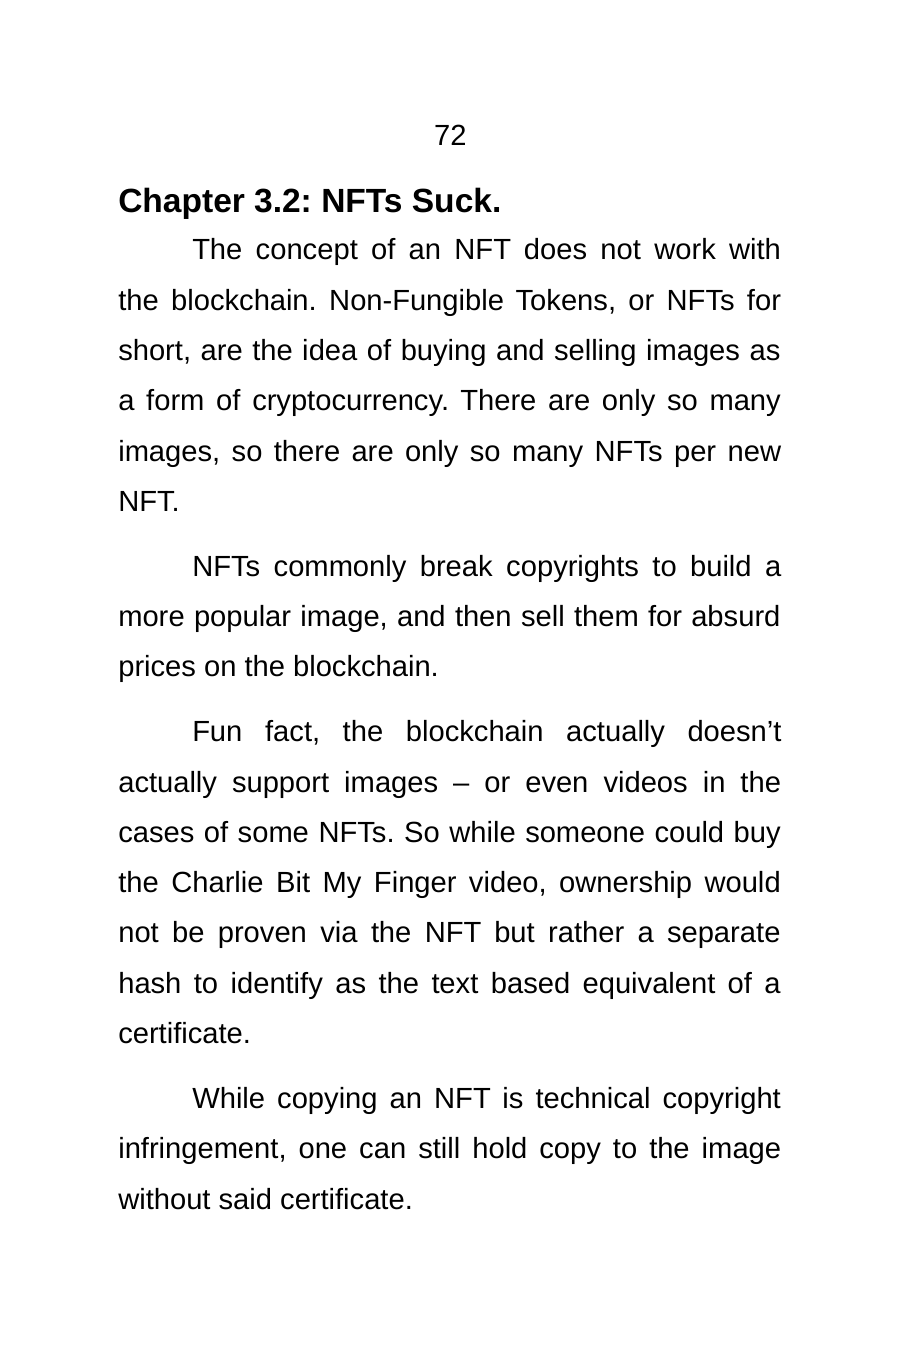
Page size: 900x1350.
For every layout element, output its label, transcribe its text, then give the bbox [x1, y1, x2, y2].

text While copying an NFT is technical copyright infringement, one can still hold copy to the image without said certificate. [118, 1081, 782, 1215]
text Fun fact, the blockchain actually doesn’t actually support images – or even videos in the cases of some NFTs. So while someone could buy the Charlie Bit My Finger video, ownership would not be proven via the NFT but rather a separate hash to identify as the text based equivalent of a certificate. [118, 714, 782, 1050]
text The concept of an NFT does not work with the blockchain. Non-Fungible Tokens, or NFTs for short, are the idea of buying and selling images as a form of cryptocurrency. There are only so many images, so there are only so many NFTs per new NFT. [118, 232, 782, 517]
subtitle Chapter 3.2: NFTs Suck. [118, 181, 782, 220]
text NFTs commonly break copyrights to build a more popular image, and then sell them for absurd prices on the blockchain. [118, 549, 782, 683]
